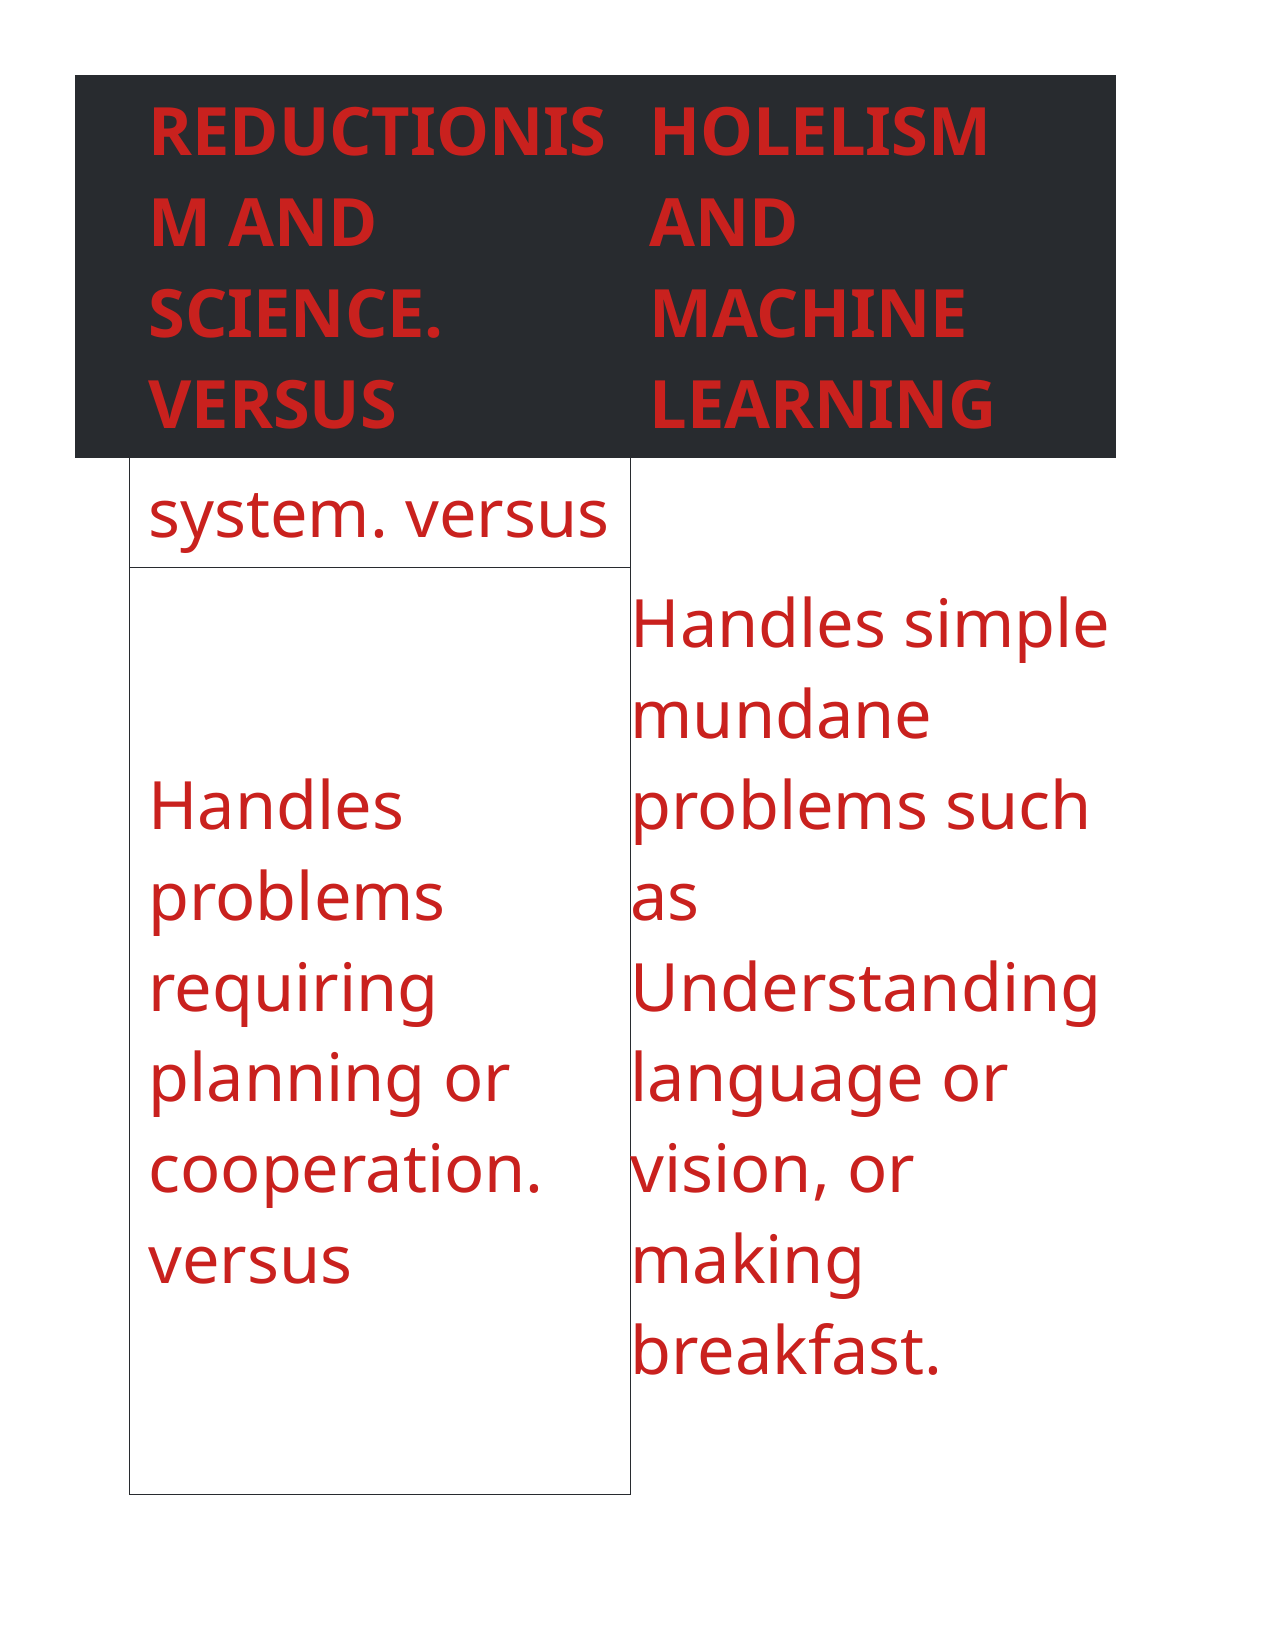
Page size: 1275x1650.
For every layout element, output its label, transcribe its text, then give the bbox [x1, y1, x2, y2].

table_cell [75, 458, 129, 567]
table_cell [75, 567, 129, 1494]
table_header REDUCTIONISM AND SCIENCE. VERSUS [130, 76, 630, 457]
table_header holelism AND MACHINE LEARNING [631, 76, 1115, 457]
table_header [76, 76, 129, 457]
table_cell Handles problems requiring planning or cooperation. versus [130, 568, 630, 1494]
table_cell system. versus [130, 458, 630, 567]
table_cell [631, 458, 1115, 567]
table_cell Handles simple mundane problems such as Understanding language or vision, or making breakfast. [631, 567, 1115, 1494]
